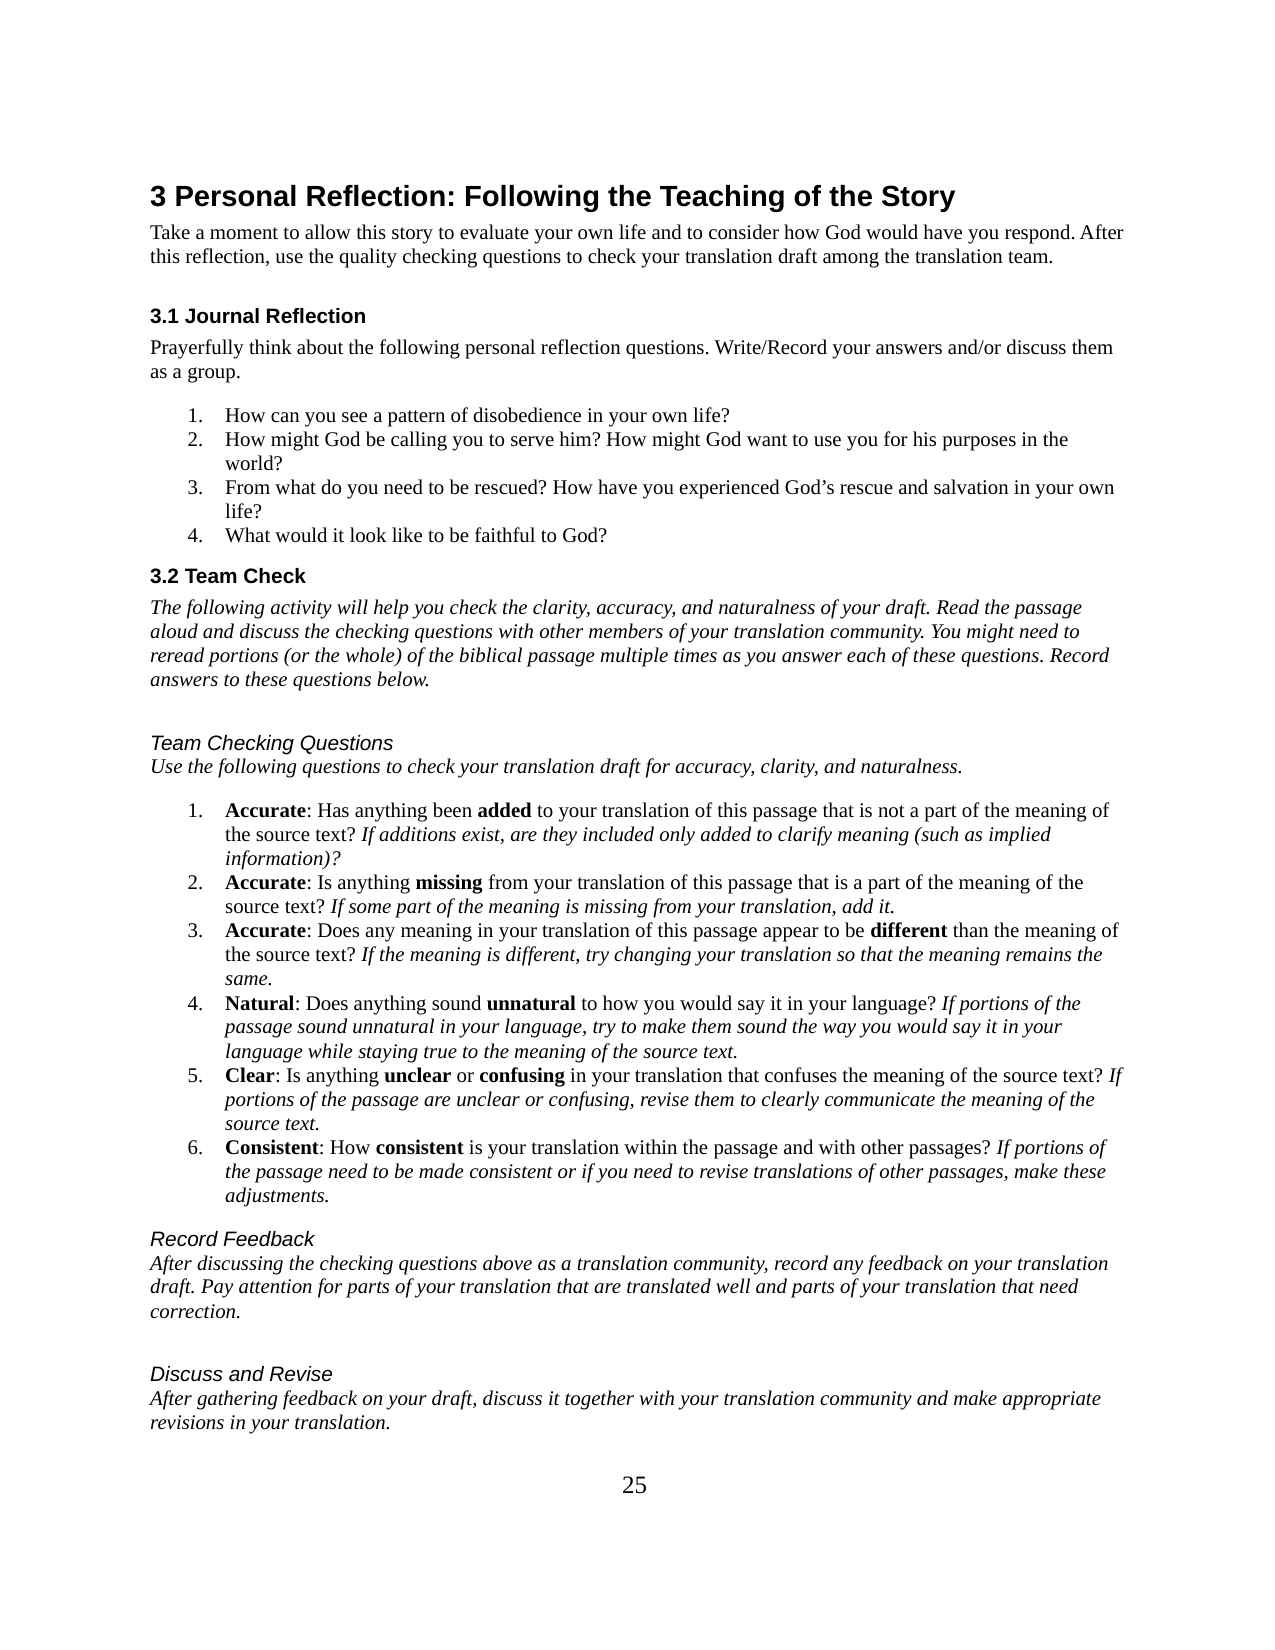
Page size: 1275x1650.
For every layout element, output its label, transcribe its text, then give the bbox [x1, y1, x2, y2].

list Natural: Does anything sound unnatural to how you would say it in your language? If portions of the passage sound unnatural in your language, try to make them sound the way you would say it in your language while staying true to the meaning of the source text. [187, 990, 1125, 1063]
text After discussing the checking questions above as a translation community, record any feedback on your translation draft. Pay attention for parts of your translation that are translated well and parts of your translation that need correction. [150, 1250, 1125, 1323]
list What would it look like to be faithful to God? [187, 523, 1125, 547]
list Consistent: How consistent is your translation within the passage and with other passages? If portions of the passage need to be made consistent or if you need to revise translations of other passages, make these adjustments. [187, 1135, 1125, 1207]
list Clear: Is anything unclear or confusing in your translation that confuses the meaning of the source text? If portions of the passage are unclear or confusing, revise them to clearly communicate the meaning of the source text. [187, 1063, 1125, 1135]
subtitle 3 Personal Reflection: Following the Teaching of the Story [150, 179, 1125, 212]
list How might God be calling you to serve him? How might God want to use you for his purposes in the world? [187, 427, 1125, 475]
list How can you see a pattern of disobedience in your own life? [187, 403, 1125, 427]
text Use the following questions to check your translation draft for accuracy, clarity, and naturalness. [150, 754, 1125, 778]
list From what do you need to be rescued? How have you experienced God’s rescue and salvation in your own life? [187, 475, 1125, 523]
text Take a moment to allow this story to evaluate your own life and to consider how God would have you respond. After this reflection, use the quality checking questions to check your translation draft among the translation team. [150, 220, 1125, 268]
subtitle Discuss and Revise [150, 1362, 1125, 1386]
subtitle Record Feedback [150, 1226, 1125, 1250]
list Accurate: Has anything been added to your translation of this passage that is not a part of the meaning of the source text? If additions exist, are they included only added to clarify meaning (such as implied information)? [187, 798, 1125, 870]
text After gathering feedback on your draft, discuss it together with your translation community and make appropriate revisions in your translation. [150, 1386, 1125, 1434]
list Accurate: Is anything missing from your translation of this passage that is a part of the meaning of the source text? If some part of the meaning is missing from your translation, add it. [187, 870, 1125, 918]
list Accurate: Does any meaning in your translation of this passage appear to be different than the meaning of the source text? If the meaning is different, try changing your translation so that the meaning remains the same. [187, 918, 1125, 990]
subtitle 3.2 Team Check [150, 564, 1125, 588]
text Prayerfully think about the following personal reflection questions. Write/Record your answers and/or discuss them as a group. [150, 335, 1125, 383]
subtitle 3.1 Journal Reflection [150, 304, 1125, 328]
text The following activity will help you check the clarity, accuracy, and naturalness of your draft. Read the passage aloud and discuss the checking questions with other members of your translation community. You might need to reread portions (or the whole) of the biblical passage multiple times as you answer each of these questions. Record answers to these questions below. [150, 595, 1125, 691]
subtitle Team Checking Questions [150, 730, 1125, 754]
